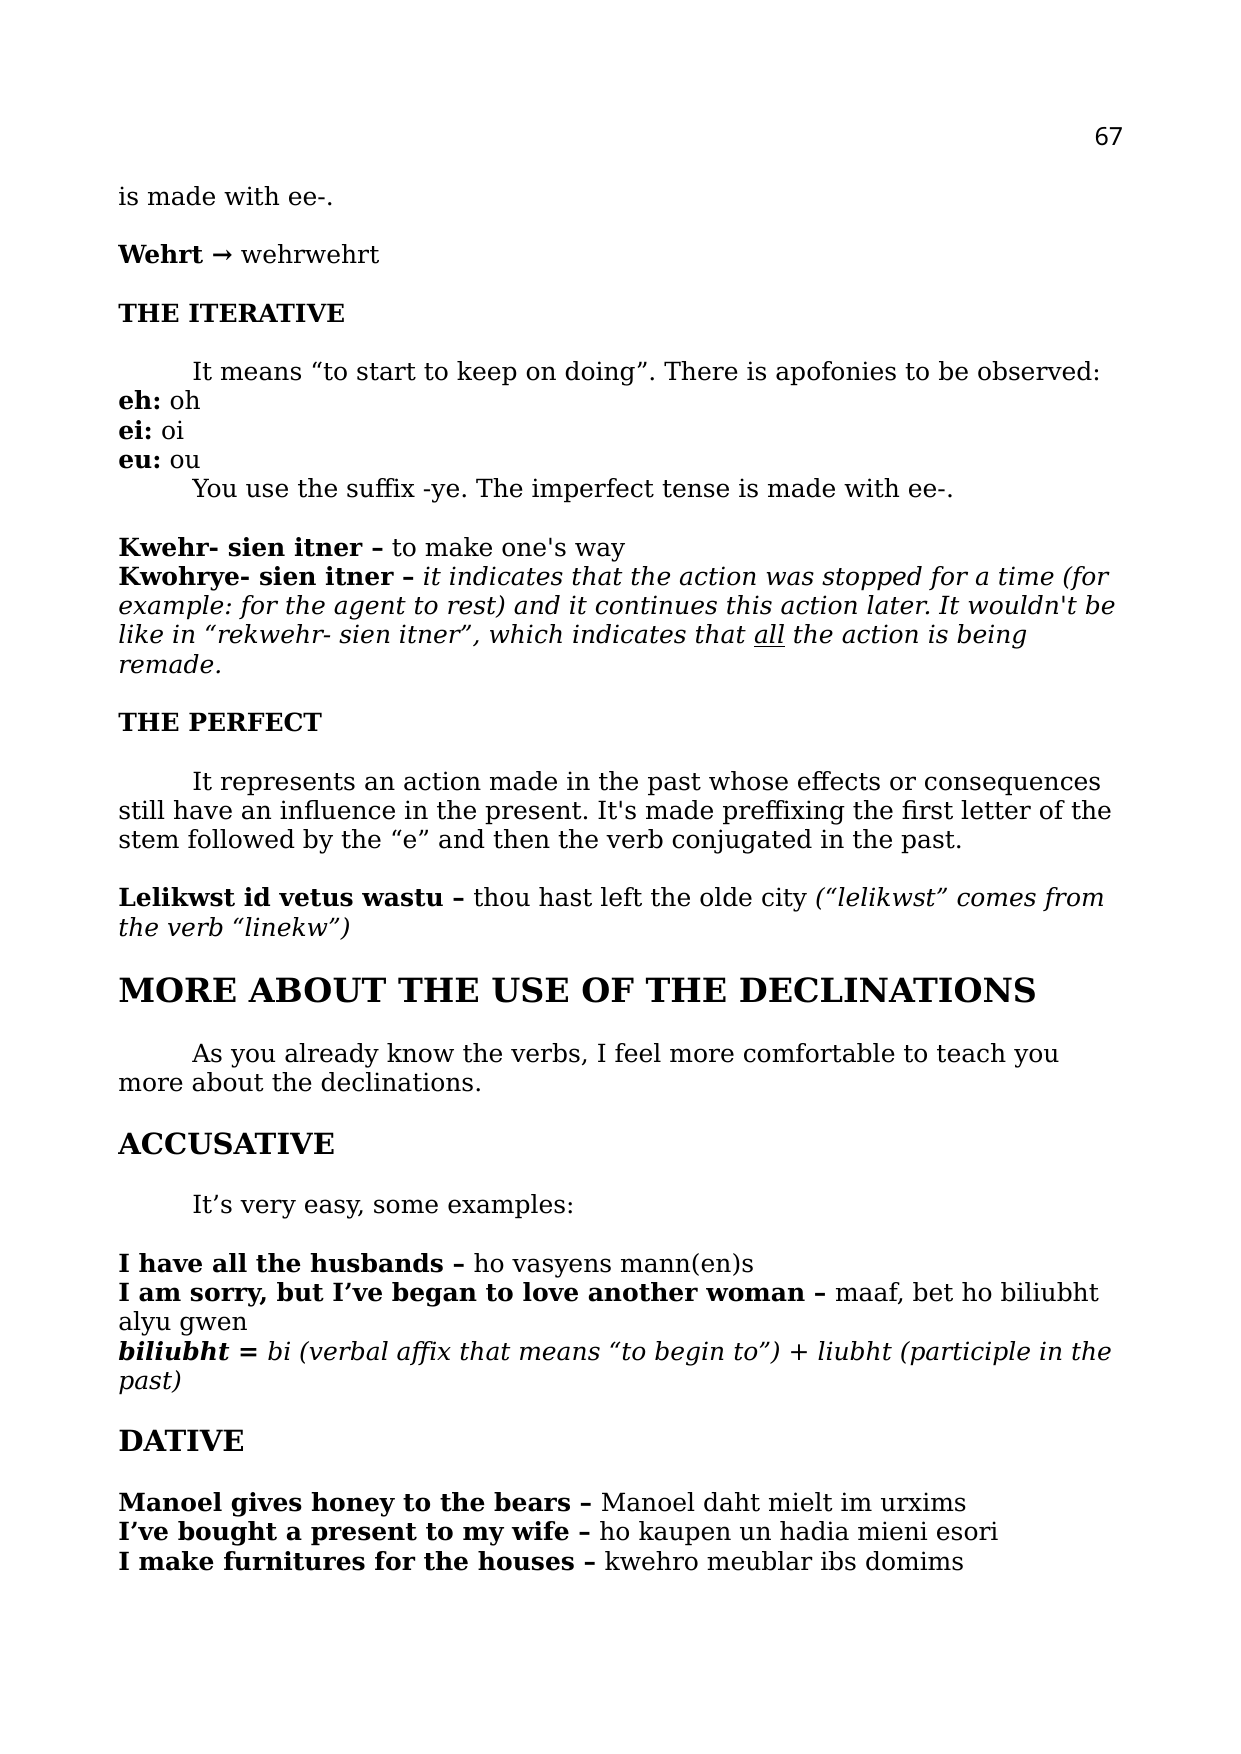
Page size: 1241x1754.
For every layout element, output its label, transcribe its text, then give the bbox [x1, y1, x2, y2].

text It represents an action made in the past whose effects or consequences still have an influence in the present. It's made preffixing the first letter of the stem followed by the “e” and then the verb conjugated in the past. [118, 767, 1123, 854]
text It’s very easy, some examples: [118, 1190, 1123, 1219]
text Lelikwst id vetus wastu – thou hast left the olde city (“lelikwst” comes from the verb “linekw”) [118, 883, 1123, 942]
text Kwohrye- sien itner – it indicates that the action was stopped for a time (for example: for the agent to rest) and it continues this action later. It wouldn't be like in “rekwehr- sien itner”, which indicates that all the action is being remade. [118, 562, 1123, 679]
text Kwehr- sien itner – to make one's way [118, 533, 1123, 562]
text I am sorry, but I’ve began to love another woman – maaf, bet ho biliubht alyu gwen [118, 1278, 1123, 1337]
text is made with ee-. [118, 182, 1123, 211]
text I have all the husbands – ho vasyens mann(en)s [118, 1249, 1123, 1278]
subtitle MORE ABOUT THE USE OF THE DECLINATIONS [118, 971, 1123, 1010]
text eh: oh [118, 386, 1123, 416]
text biliubht = bi (verbal affix that means “to begin to”) + liubht (participle in the past) [118, 1337, 1123, 1395]
text eu: ou [118, 445, 1123, 474]
text As you already know the verbs, I feel more comfortable to teach you more about the declinations. [118, 1039, 1123, 1098]
text Wehrt → wehrwehrt [118, 240, 1123, 269]
subtitle DATIVE [118, 1424, 1123, 1458]
text Manoel gives honey to the bears – Manoel daht mielt im urxims I’ve bought a present to my wife – ho kaupen un hadia mieni esori I make furnitures for the houses – kwehro meublar ibs domims [118, 1488, 1123, 1576]
text ei: oi [118, 416, 1123, 445]
text It means “to start to keep on doing”. There is apofonies to be observed: [118, 357, 1123, 386]
text You use the suffix -ye. The imperfect tense is made with ee-. [118, 474, 1123, 503]
subtitle ACCUSATIVE [118, 1127, 1123, 1161]
subtitle THE ITERATIVE [118, 298, 1123, 328]
subtitle THE PERFECT [118, 708, 1123, 737]
